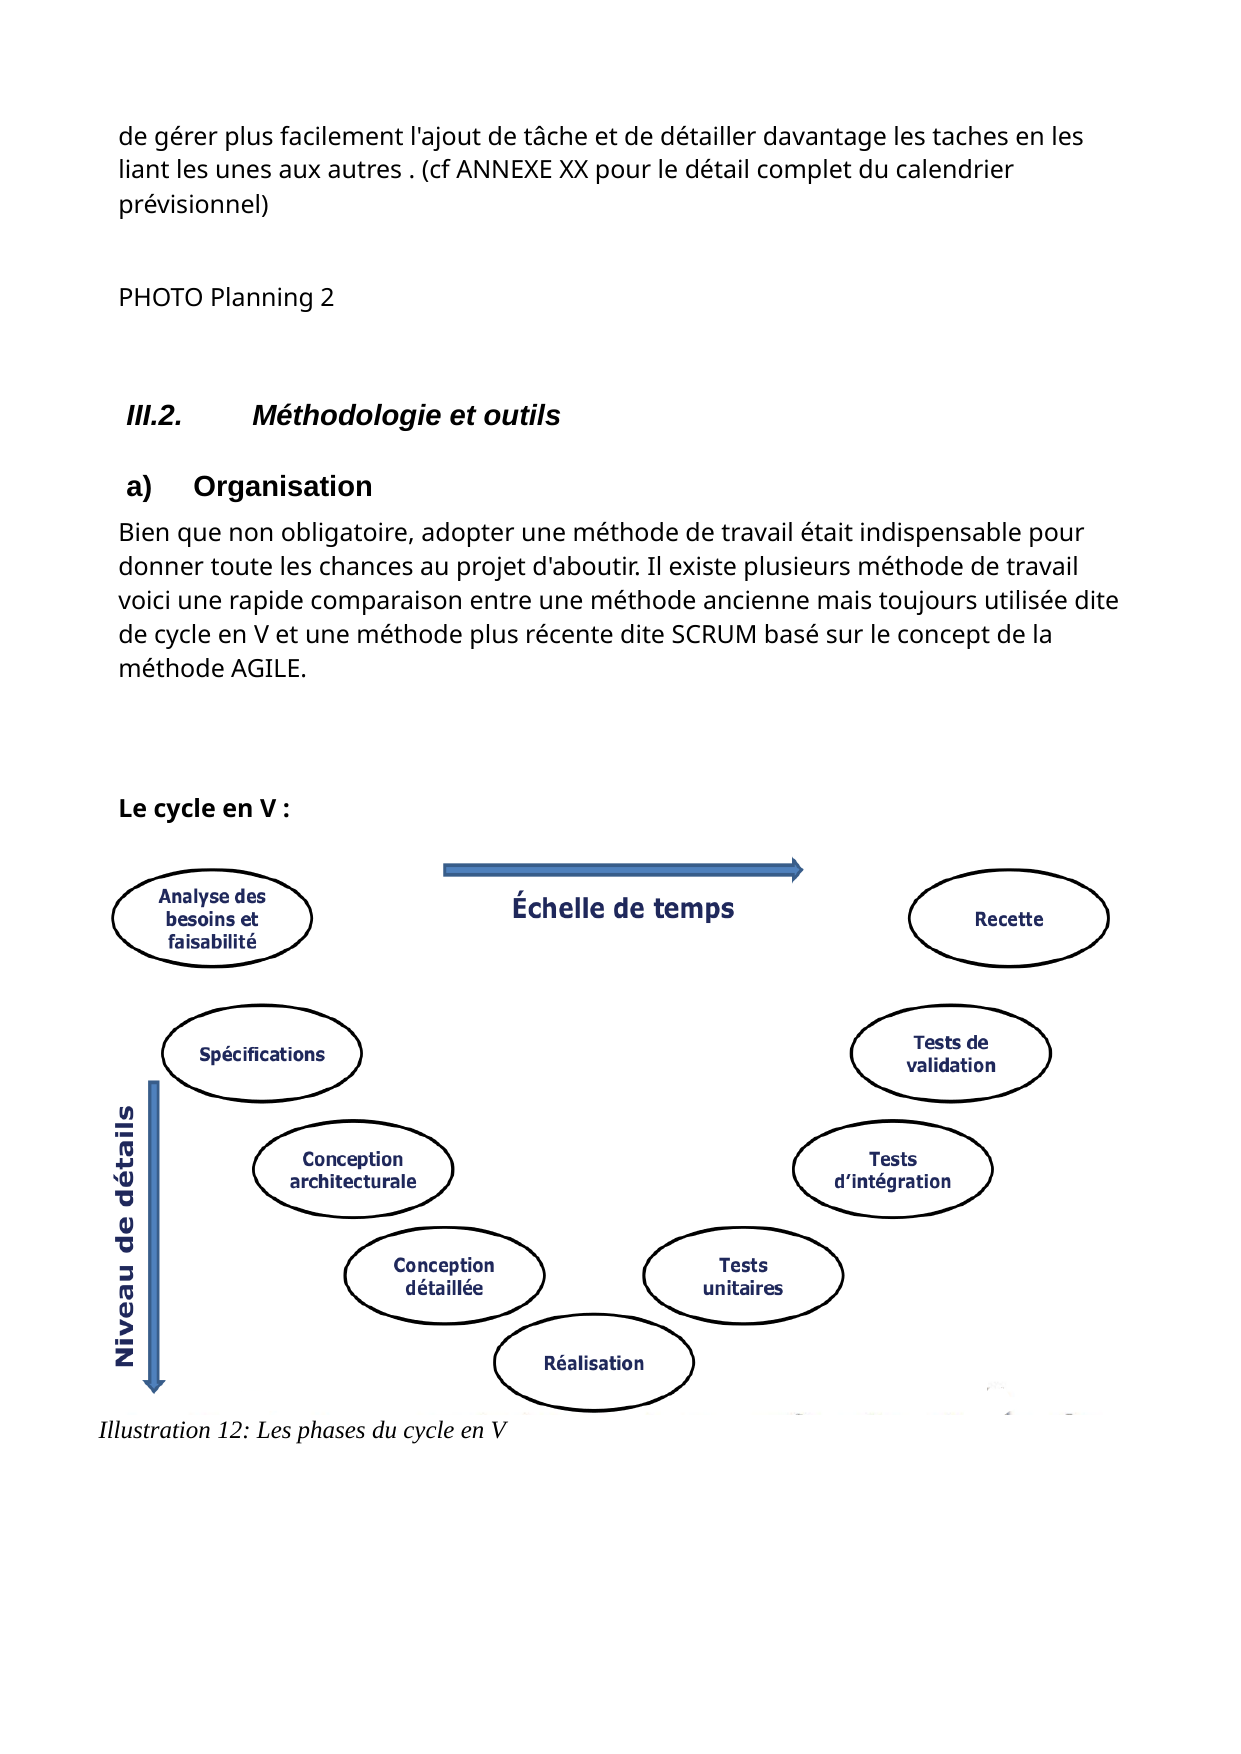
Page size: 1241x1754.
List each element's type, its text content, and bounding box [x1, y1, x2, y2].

text de gérer plus facilement l'ajout de tâche et de détailler davantage les taches en les liant les unes aux autres . (cf ANNEXE XX pour le détail complet du calendrier prévisionnel) [118, 118, 1122, 220]
picture [98, 849, 1113, 1415]
subtitle Méthodologie et outils [118, 397, 1122, 431]
text Illustration 12: Les phases du cycle en V [98, 1415, 1142, 1443]
text PHOTO Planning 2 [118, 279, 1122, 313]
text Bien que non obligatoire, adopter une méthode de travail était indispensable pour donner toute les chances au projet d'aboutir. Il existe plusieurs méthode de travail voici une rapide comparaison entre une méthode ancienne mais toujours utilisée dite de cycle en V et une méthode plus récente dite SCRUM basé sur le concept de la méthode AGILE. [118, 514, 1122, 685]
subtitle Organisation [118, 468, 1122, 502]
text Le cycle en V : [118, 791, 1122, 824]
